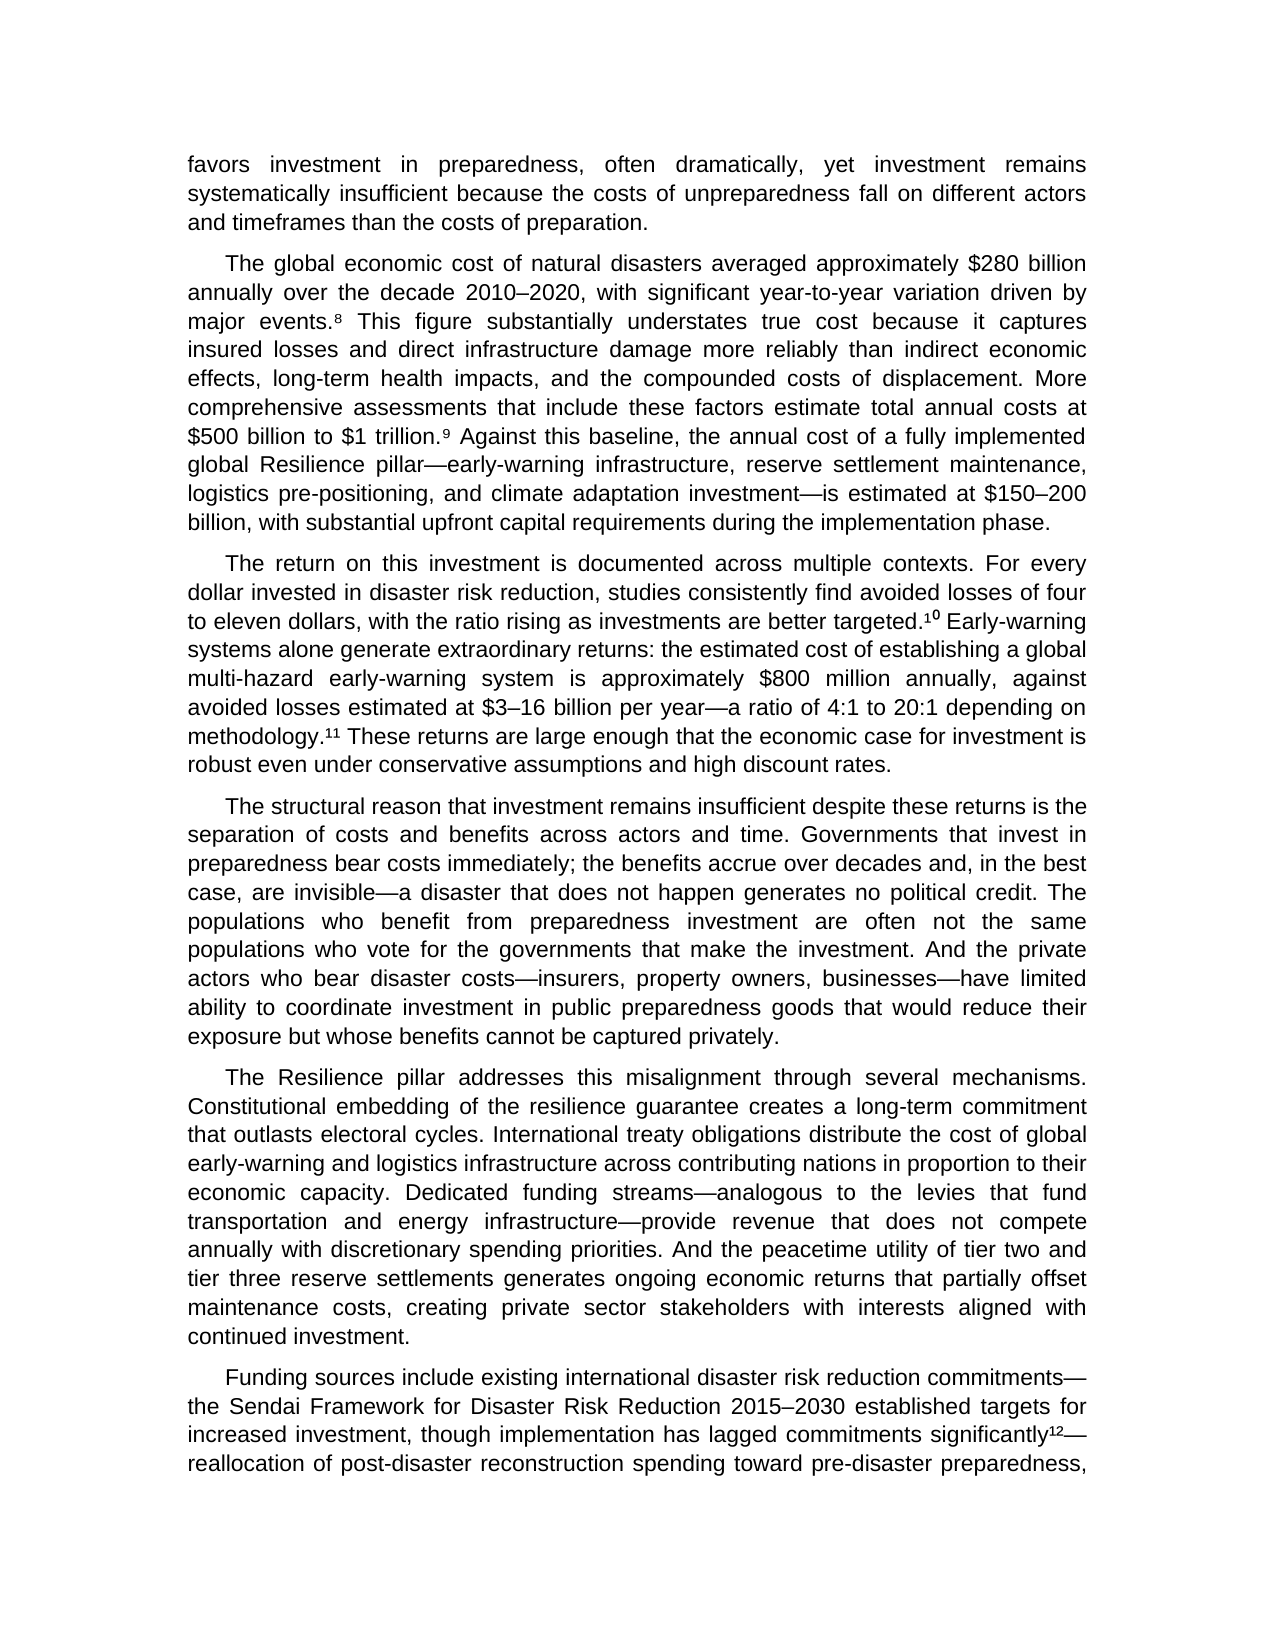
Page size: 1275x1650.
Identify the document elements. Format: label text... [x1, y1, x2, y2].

text The structural reason that investment remains insufficient despite these returns is the separation of costs and benefits across actors and time. Governments that invest in preparedness bear costs immediately; the benefits accrue over decades and, in the best case, are invisible—a disaster that does not happen generates no political credit. The populations who benefit from preparedness investment are often not the same populations who vote for the governments that make the investment. And the private actors who bear disaster costs—insurers, property owners, businesses—have limited ability to coordinate investment in public preparedness goods that would reduce their exposure but whose benefits cannot be captured privately. [187, 791, 1087, 1050]
text The return on this investment is documented across multiple contexts. For every dollar invested in disaster risk reduction, studies consistently find avoided losses of four to eleven dollars, with the ratio rising as investments are better targeted.¹⁰ Early-warning systems alone generate extraordinary returns: the estimated cost of establishing a global multi-hazard early-warning system is approximately $800 million annually, against avoided losses estimated at $3–16 billion per year—a ratio of 4:1 to 20:1 depending on methodology.¹¹ These returns are large enough that the economic case for investment is robust even under conservative assumptions and high discount rates. [187, 549, 1087, 779]
text Funding sources include existing international disaster risk reduction commitments—the Sendai Framework for Disaster Risk Reduction 2015–2030 established targets for increased investment, though implementation has lagged commitments significantly¹²—reallocation of post-disaster reconstruction spending toward pre-disaster preparedness, [187, 1362, 1087, 1477]
text The global economic cost of natural disasters averaged approximately $280 billion annually over the decade 2010–2020, with significant year-to-year variation driven by major events.⁸ This figure substantially understates true cost because it captures insured losses and direct infrastructure damage more reliably than indirect economic effects, long-term health impacts, and the compounded costs of displacement. More comprehensive assessments that include these factors estimate total annual costs at $500 billion to $1 trillion.⁹ Against this baseline, the annual cost of a fully implemented global Resilience pillar—early-warning infrastructure, reserve settlement maintenance, logistics pre-positioning, and climate adaptation investment—is estimated at $150–200 billion, with substantial upfront capital requirements during the implementation phase. [187, 249, 1087, 536]
text favors investment in preparedness, often dramatically, yet investment remains systematically insufficient because the costs of unpreparedness fall on different actors and timeframes than the costs of preparation. [187, 150, 1087, 236]
text The Resilience pillar addresses this misalignment through several mechanisms. Constitutional embedding of the resilience guarantee creates a long-term commitment that outlasts electoral cycles. International treaty obligations distribute the cost of global early-warning and logistics infrastructure across contributing nations in proportion to their economic capacity. Dedicated funding streams—analogous to the levies that fund transportation and energy infrastructure—provide revenue that does not compete annually with discretionary spending priorities. And the peacetime utility of tier two and tier three reserve settlements generates ongoing economic returns that partially offset maintenance costs, creating private sector stakeholders with interests aligned with continued investment. [187, 1062, 1087, 1350]
